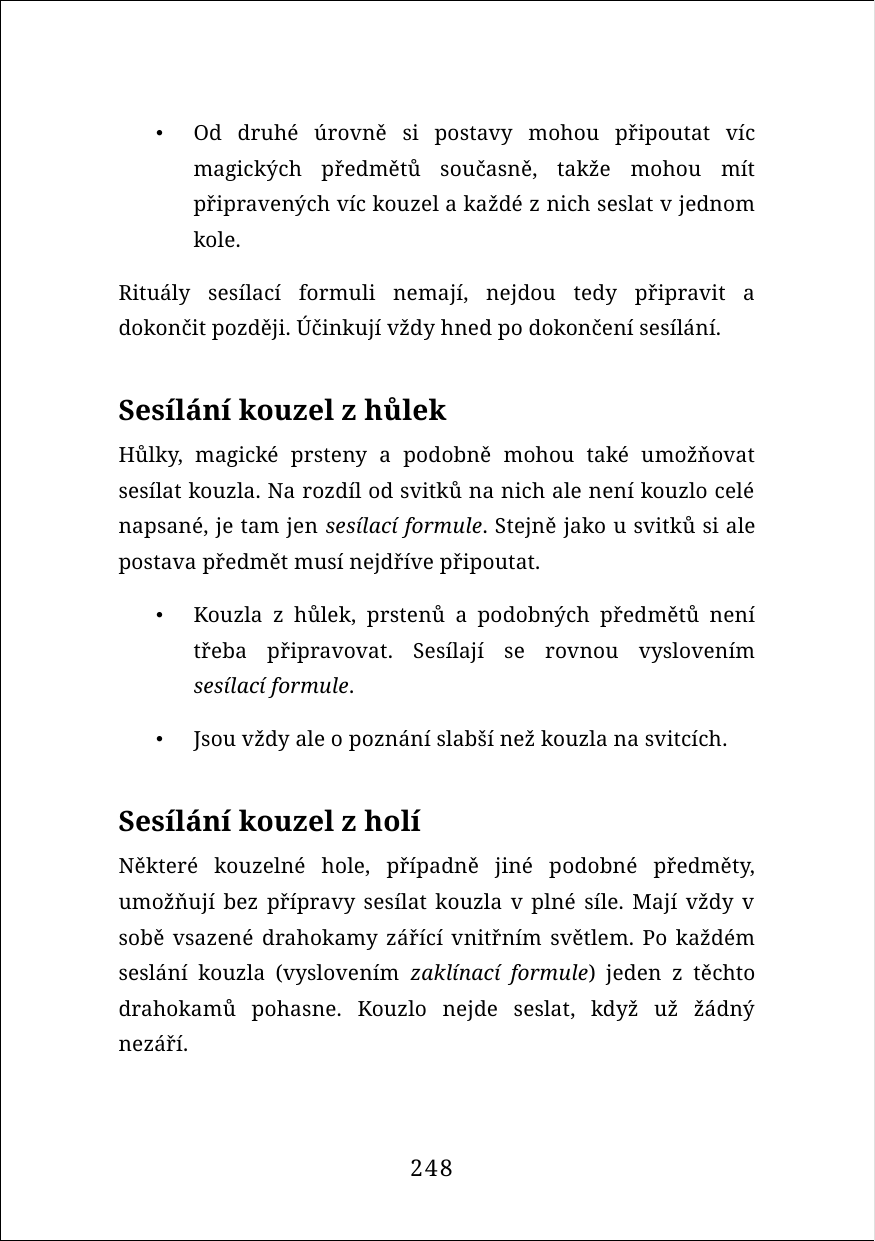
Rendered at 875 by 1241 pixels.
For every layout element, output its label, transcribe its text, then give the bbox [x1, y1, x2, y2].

list Od druhé úrovně si postavy mohou připoutat víc magických předmětů současně, takže mohou mít připravených víc kouzel a každé z nich seslat v jednom kole. [156, 118, 756, 253]
subtitle Sesílání kouzel z holí [118, 801, 756, 840]
text Některé kouzelné hole, případně jiné podobné předměty, umožňují bez přípravy sesílat kouzla v plné síle. Mají vždy v sobě vsazené drahokamy zářící vnitřním světlem. Po každém seslání kouzla (vyslovením zaklínací formule) jeden z těchto drahokamů pohasne. Kouzlo nejde seslat, když už žádný nezáří. [118, 852, 756, 1058]
text Hůlky, magické prsteny a podobně mohou také umožňovat sesílat kouzla. Na rozdíl od svitků na nich ale není kouzlo celé napsané, je tam jen sesílací formule. Stejně jako u svitků si ale postava předmět musí nejdříve připoutat. [118, 441, 756, 576]
list Kouzla z hůlek, prstenů a podobných předmětů není třeba připravovat. Sesílají se rovnou vyslovením sesílací formule. [156, 600, 756, 700]
subtitle Sesílání kouzel z hůlek [118, 390, 756, 429]
text Rituály sesílací formuli nemají, nejdou tedy připravit a dokončit později. Účinkují vždy hned po dokončení sesílání. [118, 278, 756, 342]
list Jsou vždy ale o poznání slabší než kouzla na svitcích. [156, 724, 756, 753]
